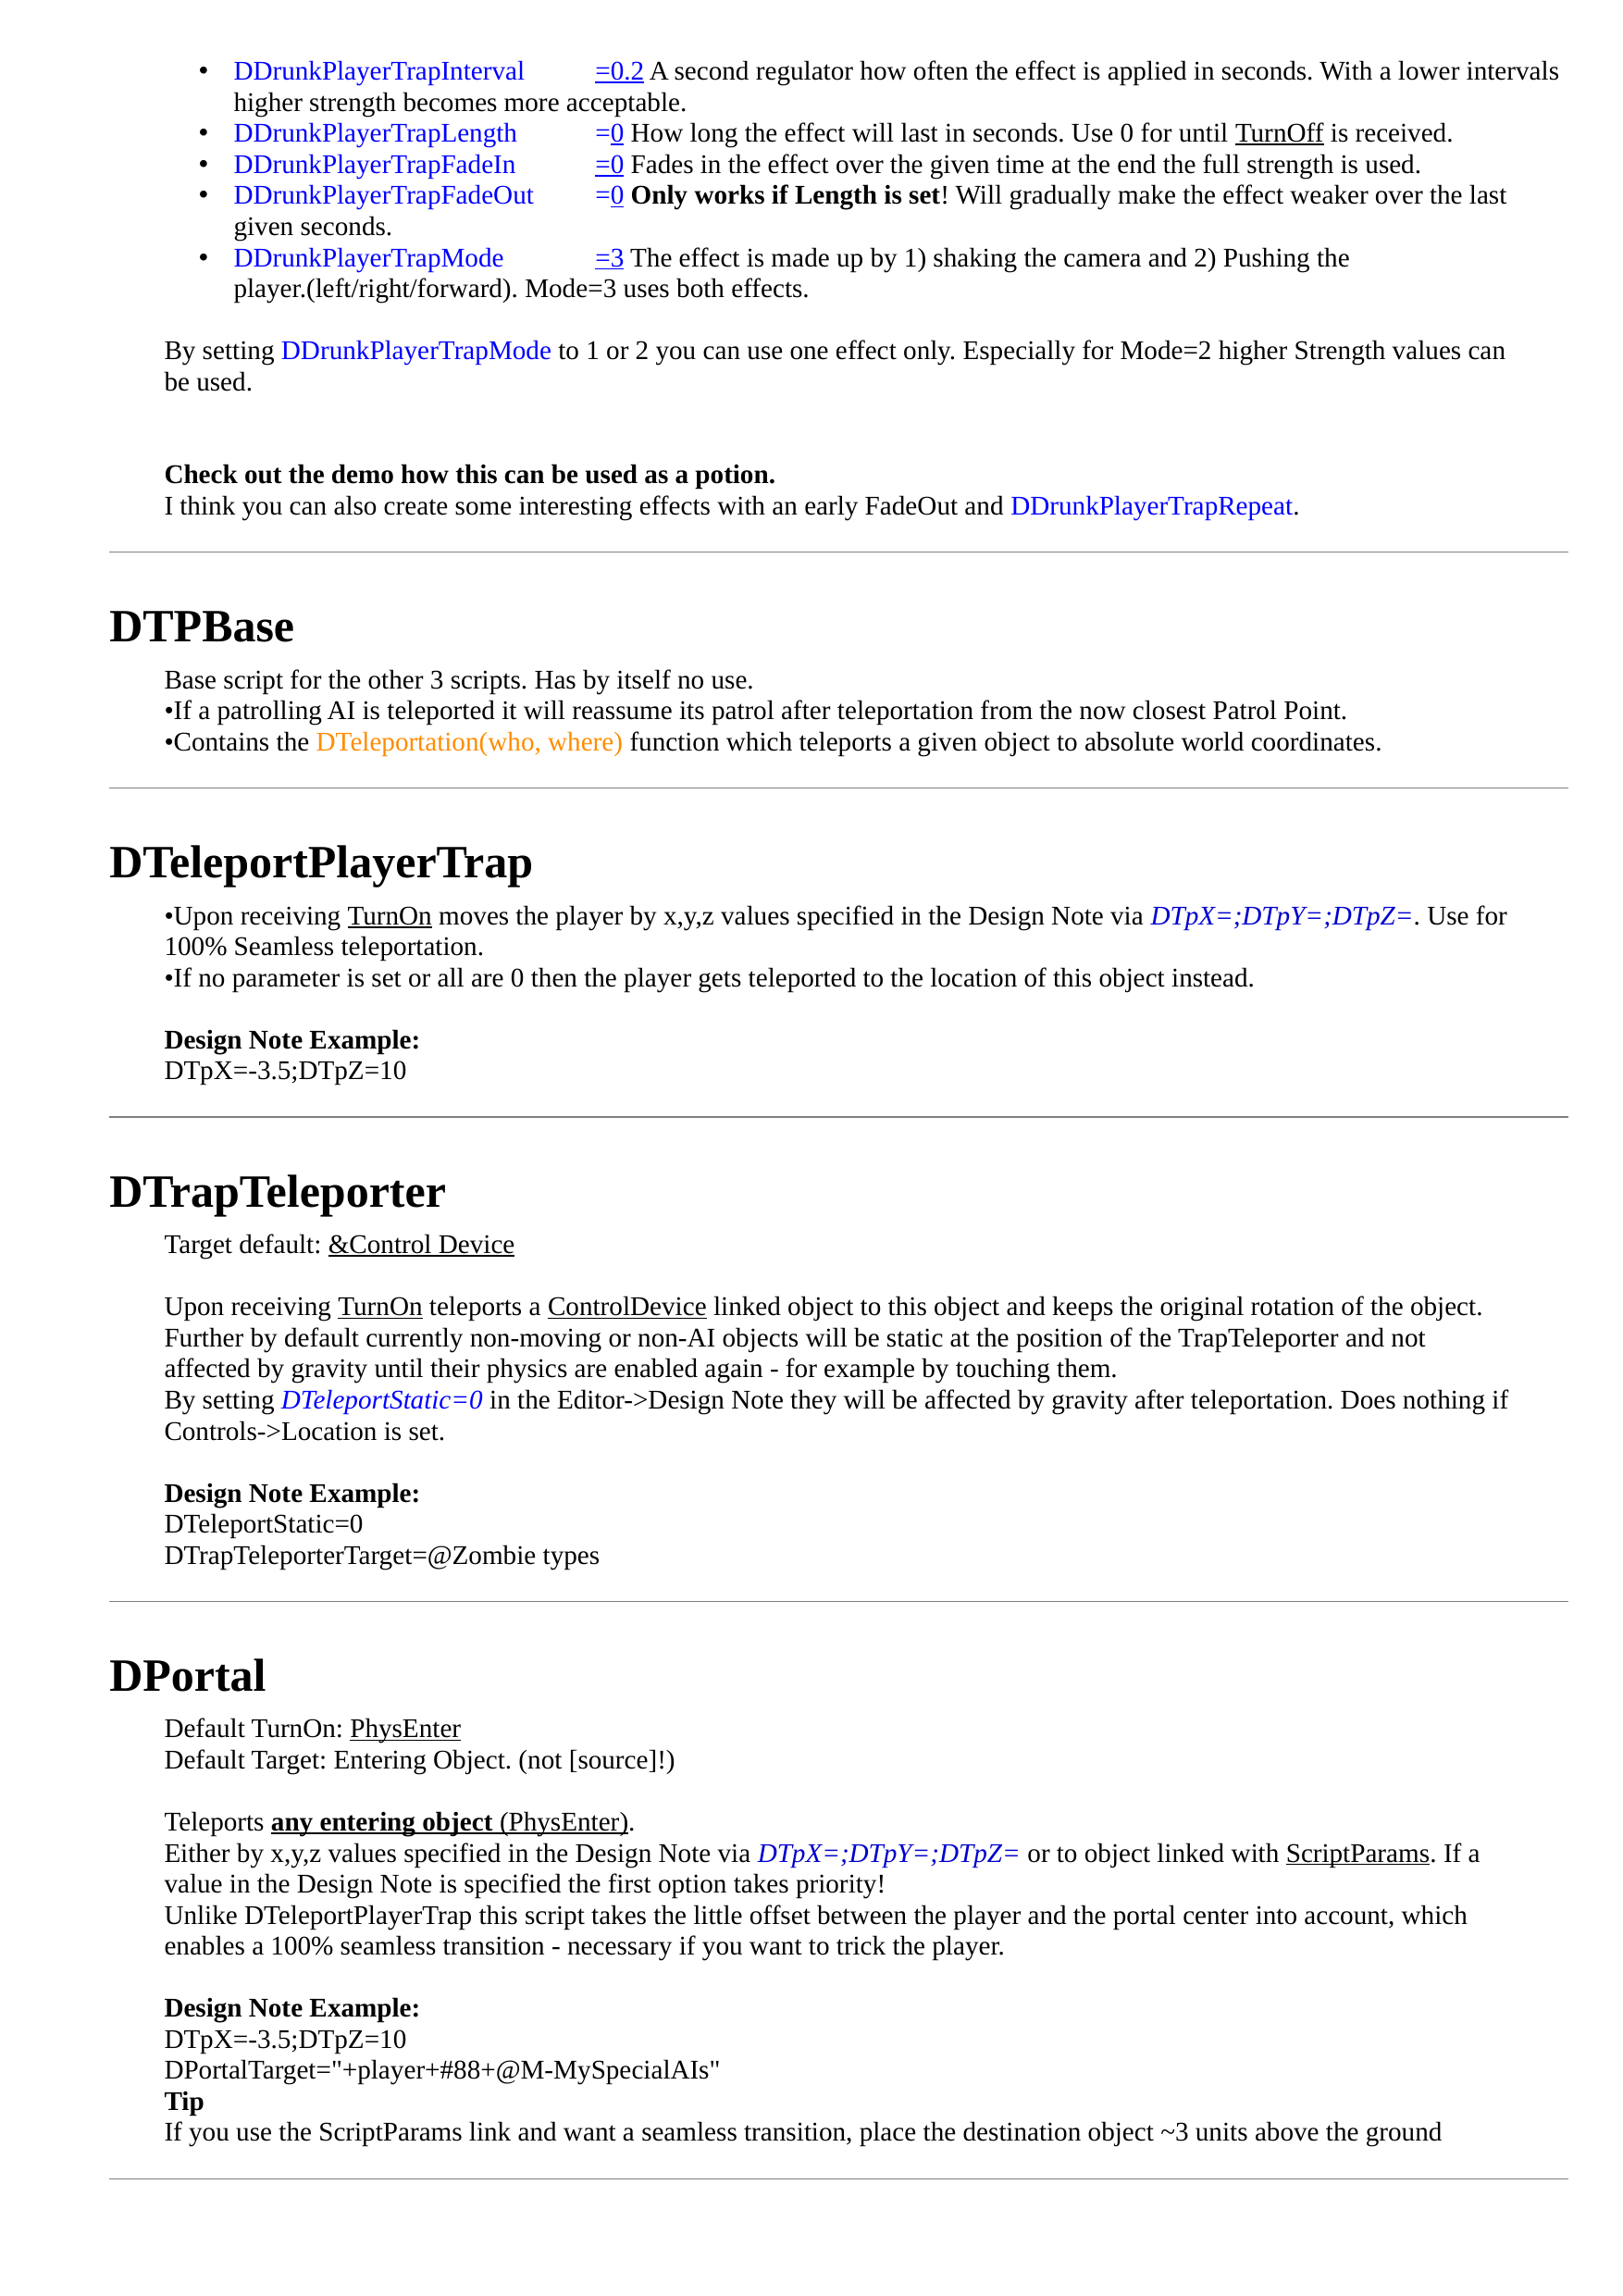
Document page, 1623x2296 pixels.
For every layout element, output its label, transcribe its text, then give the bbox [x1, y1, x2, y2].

list DDrunkPlayerTrapInterval =0.2 A second regulator how often the effect is applied in seconds. With a lower intervals higher strength becomes more acceptable. [199, 55, 1568, 117]
list DDrunkPlayerTrapMode =3 The effect is made up by 1) shaking the camera and 2) Pushing the player.(left/right/forward). Mode=3 uses both effects. [199, 242, 1568, 304]
text Base script for the other 3 scripts. Has by itself no use. •If a patrolling AI is teleported it will reassume its patrol after teleportation from the now closest Patrol Point. •Contains the DTeleportation(who, where) function which teleports a given object to absolute world coordinates. [164, 664, 1514, 757]
text •Upon receiving TurnOn moves the player by x,y,z values specified in the Design Note via DTpX=;DTpY=;DTpZ=. Use for 100% Seamless teleportation. •If no parameter is set or all are 0 then the player gets teleported to the location of this object instead. Design Note Example: DTpX=-3.5;DTpZ=10 [164, 900, 1514, 1086]
subtitle DTPBase [109, 599, 1568, 652]
list DDrunkPlayerTrapFadeIn =0 Fades in the effect over the given time at the end the full strength is used. [199, 148, 1568, 179]
list DDrunkPlayerTrapLength =0 How long the effect will last in seconds. Use 0 for until TurnOff is received. [199, 117, 1568, 148]
subtitle DPortal [109, 1648, 1568, 1701]
text Target default: &Control Device Upon receiving TurnOn teleports a ControlDevice linked object to this object and keeps the original rotation of the object. Further by default currently non-moving or non-AI objects will be static at the position of the TrapTeleporter and not affected by gravity until their physics are enabled again - for example by touching them. By setting DTeleportStatic=0 in the Editor->Design Note they will be affected by gravity after teleportation. Does nothing if Controls->Location is set. Design Note Example: DTeleportStatic=0 DTrapTeleporterTarget=@Zombie types [164, 1228, 1514, 1570]
text Default TurnOn: PhysEnter Default Target: Entering Object. (not [source]!) Teleports any entering object (PhysEnter). Either by x,y,z values specified in the Design Note via DTpX=;DTpY=;DTpZ= or to object linked with ScriptParams. If a value in the Design Note is specified the first option takes priority! Unlike DTeleportPlayerTrap this script takes the little offset between the player and the portal center into account, which enables a 100% seamless transition - necessary if you want to trick the player. Design Note Example: DTpX=-3.5;DTpZ=10 DPortalTarget="+player+#88+@M-MySpecialAIs" Tip If you use the ScriptParams link and want a seamless transition, place the destination object ~3 units above the ground [164, 1713, 1514, 2147]
text By setting DDrunkPlayerTrapMode to 1 or 2 you can use one effect only. Especially for Mode=2 higher Strength values can be used. Check out the demo how this can be used as a potion. I think you can also create some interesting effects with an early FadeOut and DDrunkPlayerTrapRepeat. [164, 304, 1514, 521]
subtitle DTeleportPlayerTrap [109, 835, 1568, 887]
list DDrunkPlayerTrapFadeOut =0 Only works if Length is set! Will gradually make the effect weaker over the last given seconds. [199, 179, 1568, 242]
subtitle DTrapTeleporter [109, 1163, 1568, 1217]
